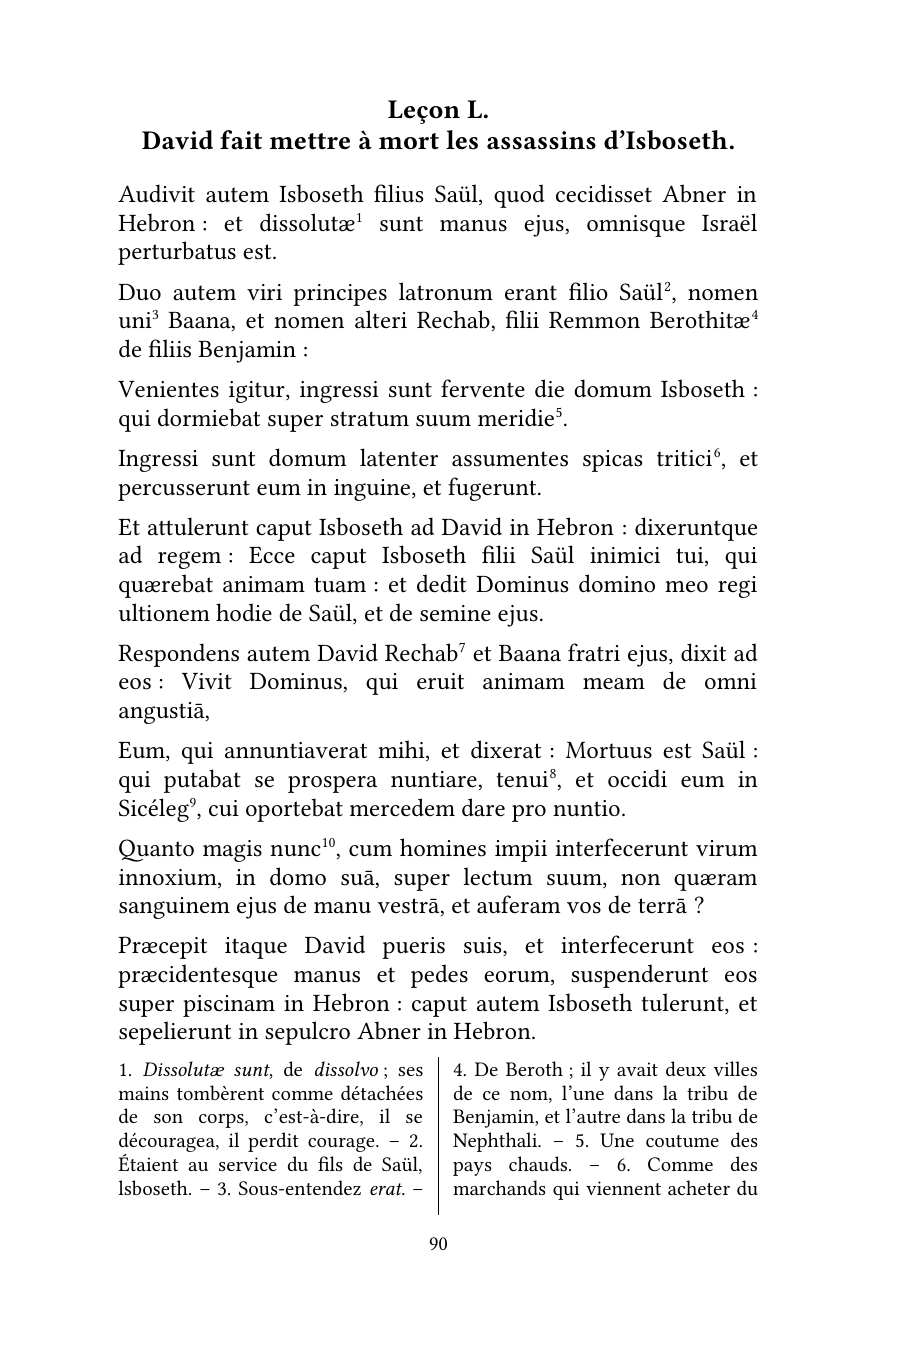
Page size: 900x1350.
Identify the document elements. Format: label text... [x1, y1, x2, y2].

text Præcepit itaque David pueris suis, et interfecerunt eos : præcidentesque manus et pedes eorum, suspenderunt eos super piscinam in Hebron : caput autem Isboseth tulerunt, et sepelierunt in sepulcro Abner in Hebron. [118, 931, 758, 1046]
text Audivit autem Isboseth filius Saül, quod cecidisset Abner in Hebron : et dissolutæ1 sunt manus ejus, omnisque Israël perturbatus est. [118, 180, 758, 266]
text Venientes igitur, ingressi sunt fervente die domum Isboseth : qui dormiebat super stratum suum meridie5. [118, 375, 758, 432]
text Respondens autem David Rechab7 et Baana fratri ejus, dixit ad eos : Vivit Dominus, qui eruit animam meam de omni angustiā, [118, 639, 758, 724]
text Eum, qui annuntiaverat mihi, et dixerat : Mortuus est Saül : qui putabat se prospera nuntiare, tenui8, et occidi eum in Sicéleg9, cui oportebat mercedem dare pro nuntio. [118, 736, 758, 822]
text 1. Dissolutæ sunt, de dissolvo ; ses mains tombèrent comme détachées de son corps, c’est-à-dire, il se découragea, il perdit courage. – 2. Étaient au service du fils de Saül, lsboseth. – 3. Sous-entendez erat. – [118, 1057, 423, 1200]
text Quanto magis nunc10, cum homines impii interfecerunt virum innoxium, in domo suā, super lectum suum, non quæram sanguinem ejus de manu vestrā, et auferam vos de terrā ? [118, 834, 758, 919]
text Duo autem viri principes latronum erant filio Saül2, nomen uni3 Baana, et nomen alteri Rechab, filii Remmon Berothitæ4 de filiis Benjamin : [118, 277, 758, 363]
text Ingressi sunt domum latenter assumentes spicas tritici6, et percusserunt eum in inguine, et fugerunt. [118, 444, 758, 501]
text Et attulerunt caput Isboseth ad David in Hebron : dixeruntque ad regem : Ecce caput Isboseth filii Saül inimici tui, qui quærebat animam tuam : et dedit Dominus domino meo regi ultionem hodie de Saül, et de semine ejus. [118, 513, 758, 627]
text 4. De Beroth ; il y avait deux villes de ce nom, l’une dans la tribu de Benjamin, et l’autre dans la tribu de Nephthali. – 5. Une coutume des pays chauds. – 6. Comme des marchands qui viennent acheter du [453, 1057, 758, 1200]
text Leçon L. David fait mettre à mort les assassins d’Isboseth. [118, 94, 758, 156]
